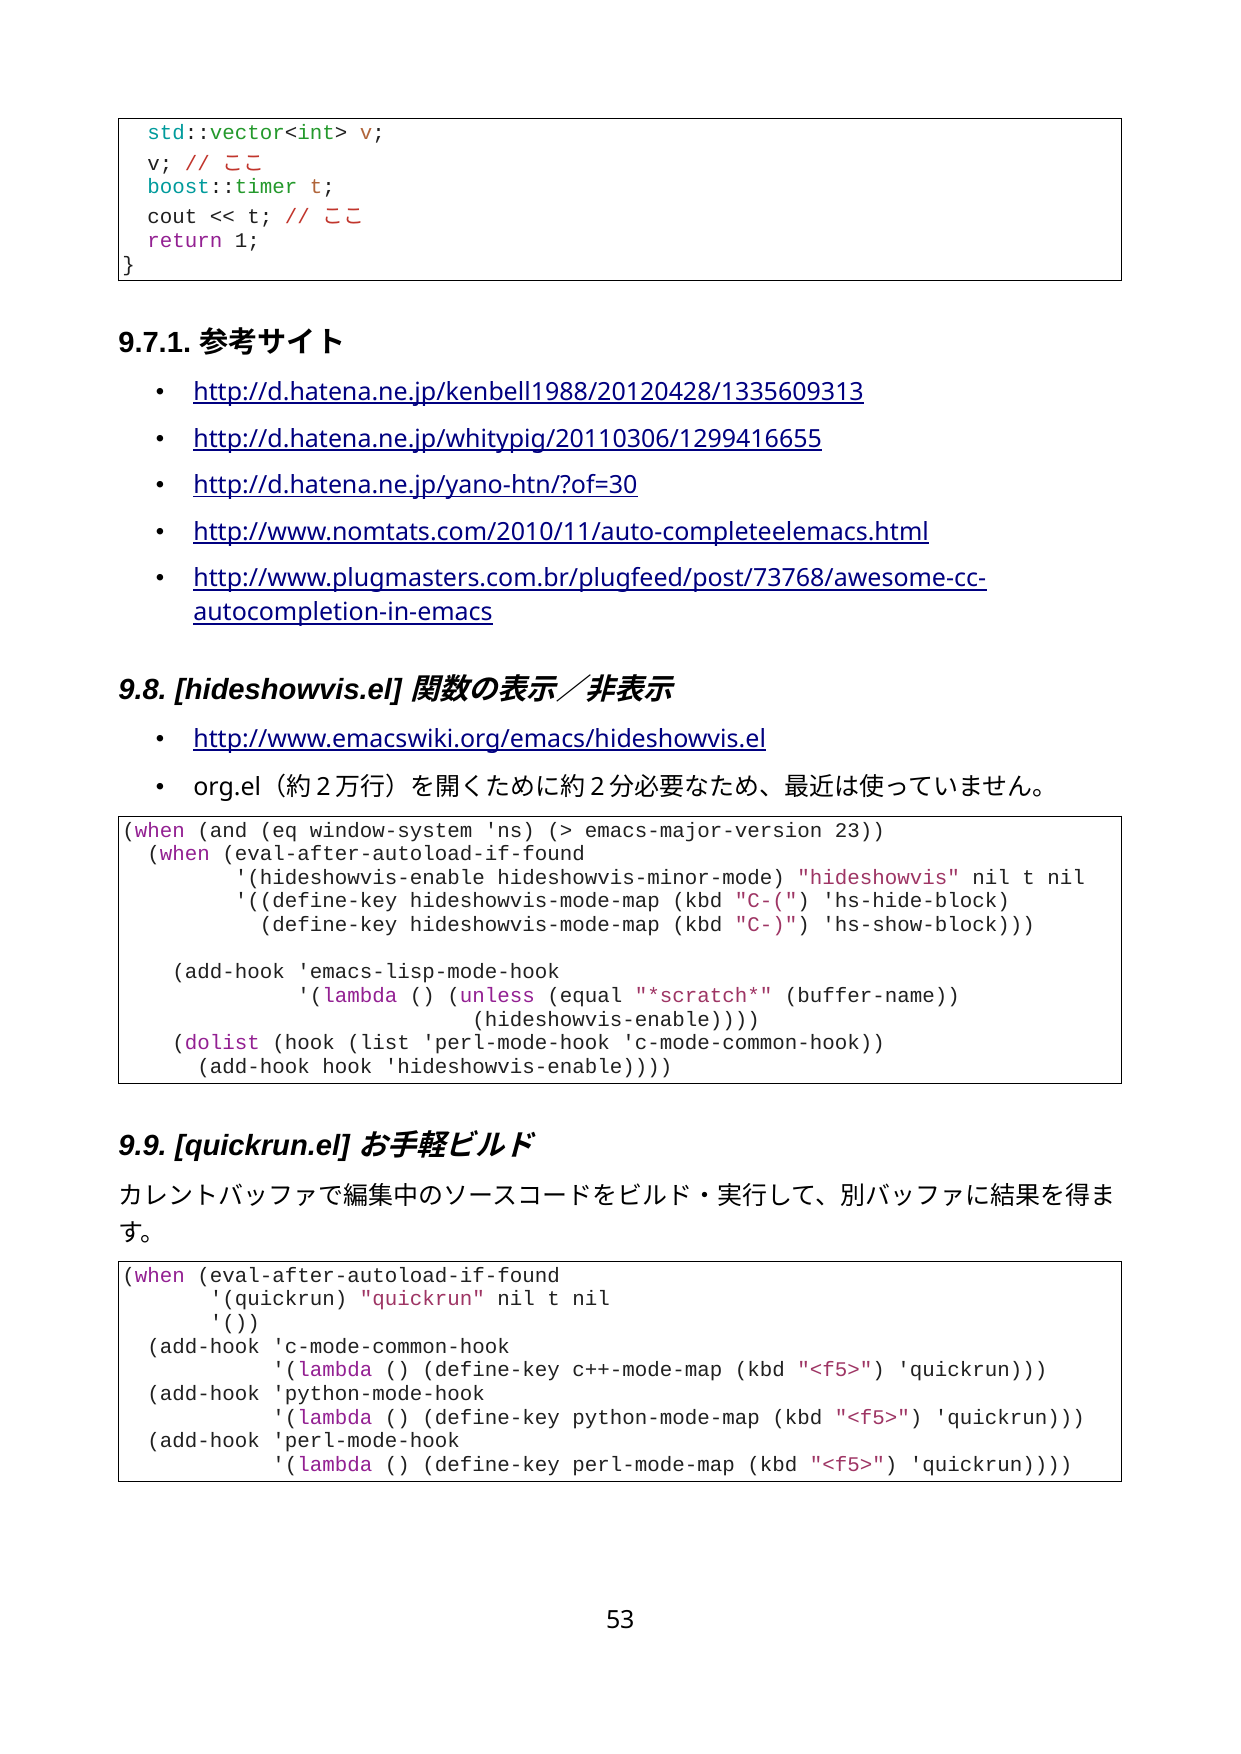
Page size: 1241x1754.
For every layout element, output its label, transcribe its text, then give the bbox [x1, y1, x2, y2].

text (add-hook 'c-mode-common-hook [119, 1332, 1121, 1355]
text '(lambda () (define-key c++-mode-map (kbd "<f5>") 'quickrun))) [119, 1355, 1121, 1379]
subtitle [quickrun.el] お手軽ビルド [118, 1121, 1122, 1163]
list http://www.nomtats.com/2010/11/auto-completeelemacs.html [156, 513, 1122, 547]
text (define-key hideshowvis-mode-map (kbd "C-)") 'hs-show-block))) [119, 910, 1121, 934]
text (add-hook 'emacs-lisp-mode-hook [119, 957, 1121, 981]
list http://d.hatena.ne.jp/whitypig/20110306/1299416655 [156, 420, 1122, 454]
text std::vector<int> v; [119, 119, 1121, 142]
list http://www.plugmasters.com.br/plugfeed/post/73768/awesome-cc-autocompletion-in-emacs [156, 560, 1122, 628]
text cout << t; // ここ [119, 196, 1121, 226]
text '(lambda () (unless (equal "*scratch*" (buffer-name)) [119, 981, 1121, 1005]
text '(lambda () (define-key perl-mode-map (kbd "<f5>") 'quickrun)))) [119, 1450, 1121, 1481]
text (dolist (hook (list 'perl-mode-hook 'c-mode-common-hook)) [119, 1028, 1121, 1052]
text '()) [119, 1308, 1121, 1332]
text (when (eval-after-autoload-if-found [119, 839, 1121, 863]
text (when (and (eq window-system 'ns) (> emacs-major-version 23)) [119, 817, 1121, 839]
subtitle [hideshowvis.el] 関数の表示／非表示 [118, 666, 1122, 708]
text (hideshowvis-enable)))) [119, 1005, 1121, 1028]
text (when (eval-after-autoload-if-found [119, 1262, 1121, 1284]
text } [119, 250, 1121, 280]
text カレントバッファで編集中のソースコードをビルド・実行して、別バッファに結果を得ます。 [118, 1176, 1122, 1248]
subtitle 参考サイト [118, 319, 1122, 361]
text '(hideshowvis-enable hideshowvis-minor-mode) "hideshowvis" nil t nil [119, 863, 1121, 887]
list http://www.emacswiki.org/emacs/hideshowvis.el [156, 720, 1122, 754]
list http://d.hatena.ne.jp/yano-htn/?of=30 [156, 467, 1122, 501]
text boost::timer t; [119, 172, 1121, 196]
text '((define-key hideshowvis-mode-map (kbd "C-(") 'hs-hide-block) [119, 887, 1121, 910]
list http://d.hatena.ne.jp/kenbell1988/20120428/1335609313 [156, 374, 1122, 408]
text (add-hook 'python-mode-hook [119, 1379, 1121, 1403]
text return 1; [119, 226, 1121, 250]
list org.el（約2万行）を開くために約2分必要なため、最近は使っていません。 [156, 767, 1122, 803]
text '(lambda () (define-key python-mode-map (kbd "<f5>") 'quickrun))) [119, 1403, 1121, 1426]
text (add-hook 'perl-mode-hook [119, 1426, 1121, 1450]
text '(quickrun) "quickrun" nil t nil [119, 1284, 1121, 1308]
text v; // ここ [119, 142, 1121, 172]
text (add-hook hook 'hideshowvis-enable)))) [119, 1052, 1121, 1083]
